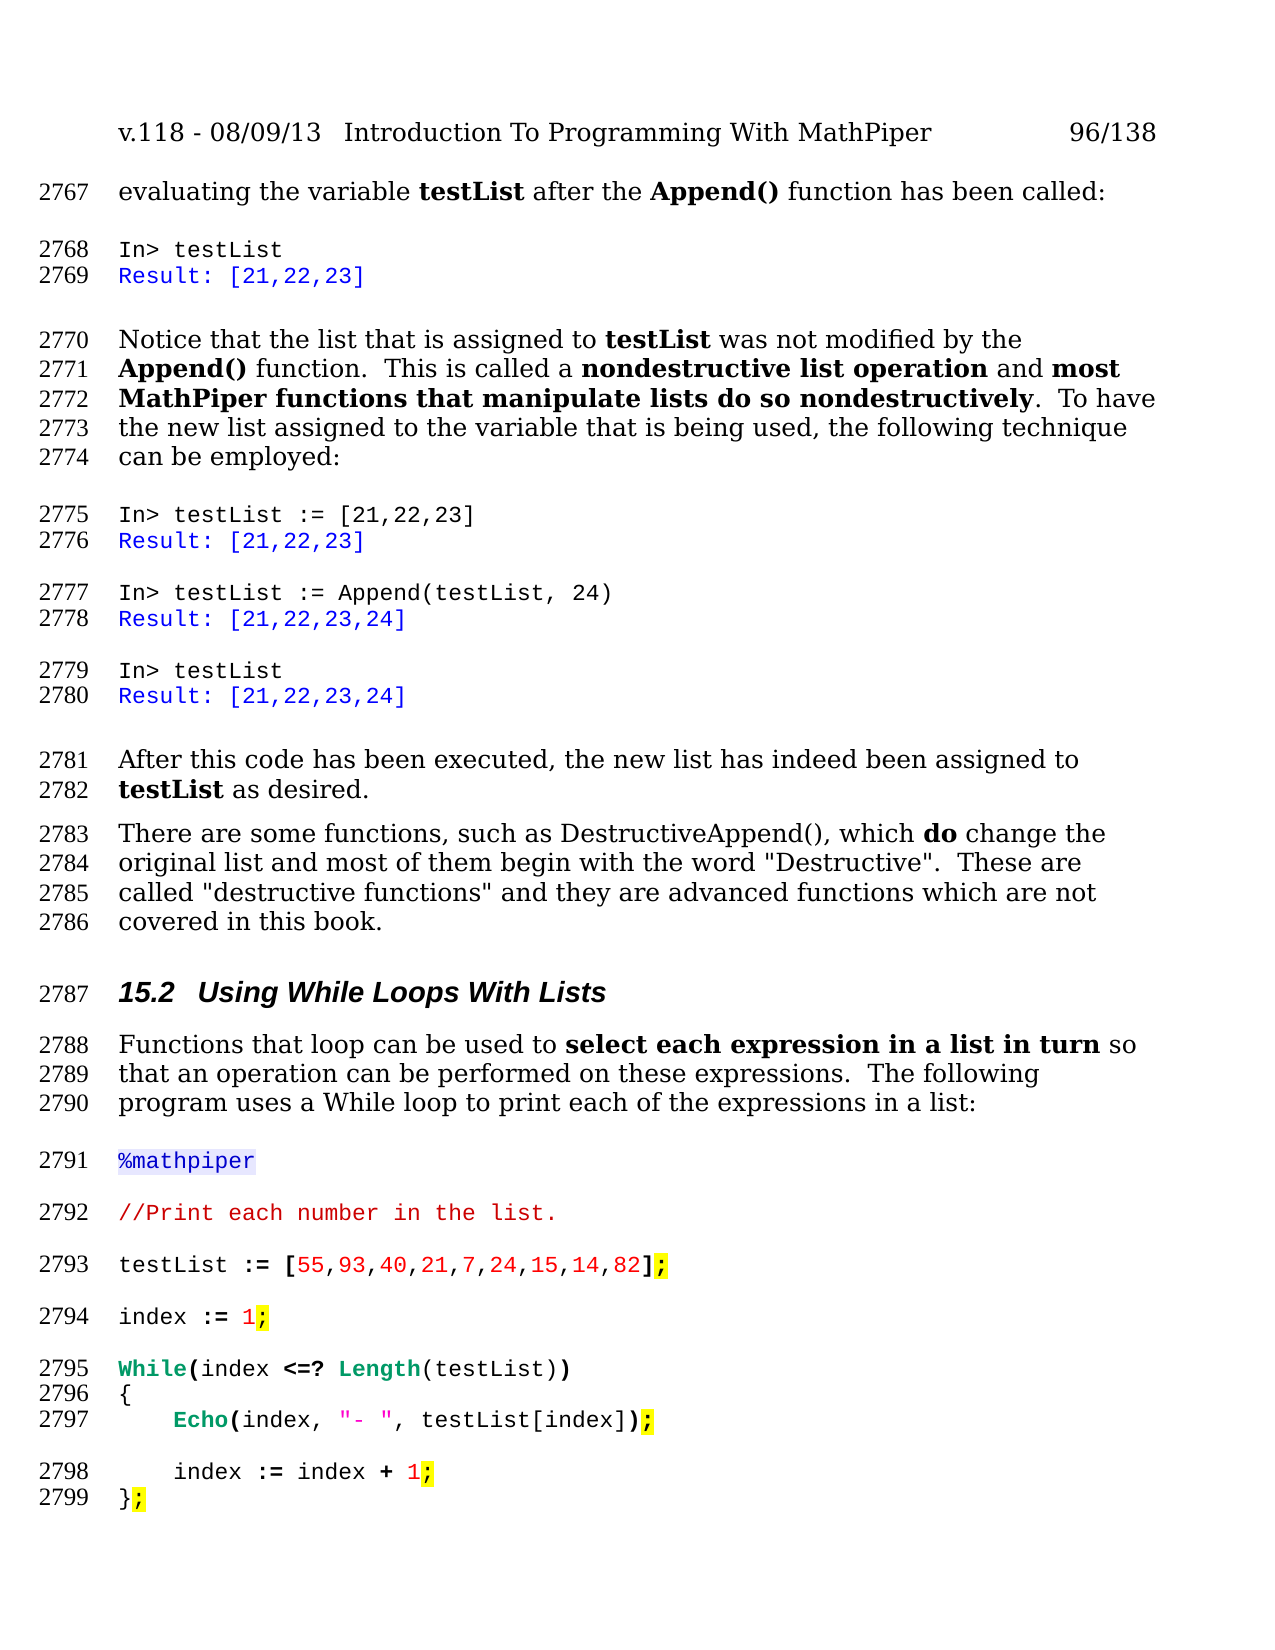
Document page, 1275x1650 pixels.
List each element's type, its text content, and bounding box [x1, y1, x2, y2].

text Functions that loop can be used to select each expression in a list in turn so that an operation can be performed on these expressions. The following program uses a While loop to print each of the expressions in a list: [118, 1030, 1157, 1117]
text In> testList := Append(testList, 24) [118, 581, 1157, 607]
text Result: [21,22,23] [118, 264, 1157, 290]
text Result: [21,22,23,24] [118, 607, 1157, 633]
text testList := [55,93,40,21,7,24,15,14,82]; [118, 1253, 1157, 1279]
text }; [118, 1487, 1157, 1512]
text { [118, 1383, 1157, 1409]
subtitle Using While Loops With Lists [118, 975, 1157, 1009]
text Result: [21,22,23,24] [118, 685, 1157, 711]
text While(index <=? Length(testList)) [118, 1357, 1157, 1383]
text %mathpiper [118, 1149, 1157, 1175]
text In> testList := [21,22,23] [118, 503, 1157, 529]
text Notice that the list that is assigned to testList was not modified by the Append() function. This is called a nondestructive list operation and most MathPiper functions that manipulate lists do so nondestructively. To have the new list assigned to the variable that is being used, the following technique can be employed: [118, 325, 1157, 471]
text After this code has been executed, the new list has indeed been assigned to testList as desired. [118, 746, 1157, 804]
text //Print each number in the list. [118, 1201, 1157, 1227]
text In> testList [118, 238, 1157, 264]
text Result: [21,22,23] [118, 529, 1157, 555]
text There are some functions, such as DestructiveAppend(), which do change the original list and most of them begin with the word "Destructive". These are called "destructive functions" and they are advanced functions which are not covered in this book. [118, 819, 1157, 936]
text index := 1; [118, 1305, 1157, 1331]
text Echo(index, "- ", testList[index]); [118, 1409, 1157, 1435]
text index := index + 1; [118, 1461, 1157, 1487]
text In> testList [118, 659, 1157, 685]
text evaluating the variable testList after the Append() function has been called: [118, 177, 1157, 206]
